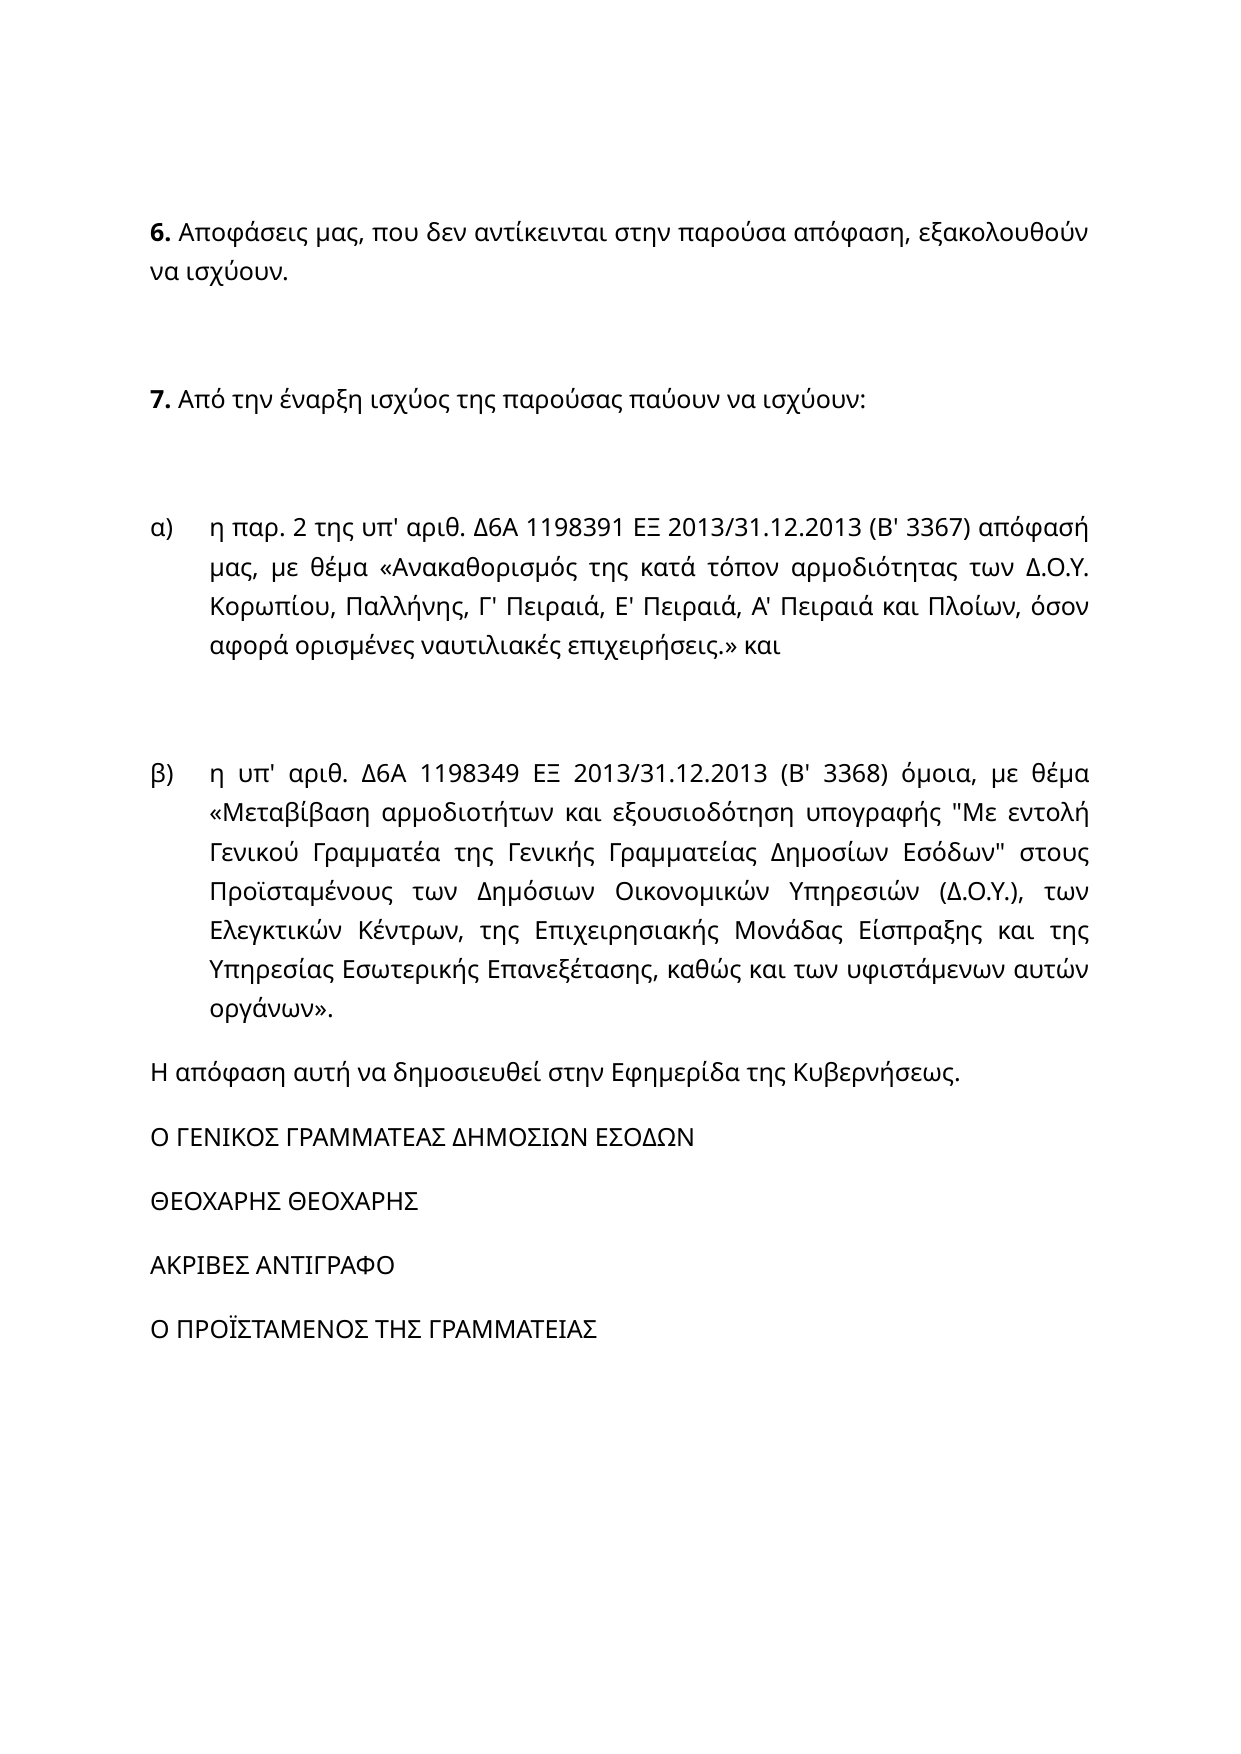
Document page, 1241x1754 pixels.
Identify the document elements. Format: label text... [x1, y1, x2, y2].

list β) η υπ' αριθ. Δ6Α 1198349 ΕΞ 2013/31.12.2013 (Β' 3368) όμοια, με θέμα «Μεταβίβαση αρμοδιοτήτων και εξουσιοδότηση υπογραφής "Με εντολή Γενικού Γραμματέα της Γενικής Γραμματείας Δημοσίων Εσόδων" στους Προϊσταμένους των Δημόσιων Οικονομικών Υπηρεσιών (Δ.Ο.Υ.), των Ελεγκτικών Κέντρων, της Επιχειρησιακής Μονάδας Είσπραξης και της Υπηρεσίας Εσωτερικής Επανεξέτασης, καθώς και των υφιστάμενων αυτών οργάνων». [150, 756, 1090, 1025]
text Η απόφαση αυτή να δημοσιευθεί στην Εφημερίδα της Κυβερνήσεως. [150, 1055, 1090, 1089]
text 6. Αποφάσεις μας, που δεν αντίκεινται στην παρούσα απόφαση, εξακολουθούν να ισχύουν. [150, 214, 1090, 287]
text 7. Από την έναρξη ισχύος της παρούσας παύουν να ισχύουν: [150, 382, 1090, 416]
text ΘΕΟΧΑΡΗΣ ΘΕΟΧΑΡΗΣ [150, 1183, 1090, 1217]
text Ο ΠΡΟΪΣΤΑΜΕΝΟΣ ΤΗΣ ΓΡΑΜΜΑΤΕΙΑΣ [150, 1312, 1090, 1346]
text Ο ΓΕΝΙΚΟΣ ΓΡΑΜΜΑΤΕΑΣ ΔΗΜΟΣΙΩΝ ΕΣΟΔΩΝ [150, 1119, 1090, 1153]
text ΑΚΡΙΒΕΣ ΑΝΤΙΓΡΑΦΟ [150, 1247, 1090, 1282]
list α) η παρ. 2 της υπ' αριθ. Δ6Α 1198391 ΕΞ 2013/31.12.2013 (Β' 3367) απόφασή μας, με θέμα «Ανακαθορισμός της κατά τόπον αρμοδιότητας των Δ.Ο.Υ. Κορωπίου, Παλλήνης, Γ' Πειραιά, Ε' Πειραιά, Α' Πειραιά και Πλοίων, όσον αφορά ορισμένες ναυτιλιακές επιχειρήσεις.» και [150, 510, 1090, 662]
